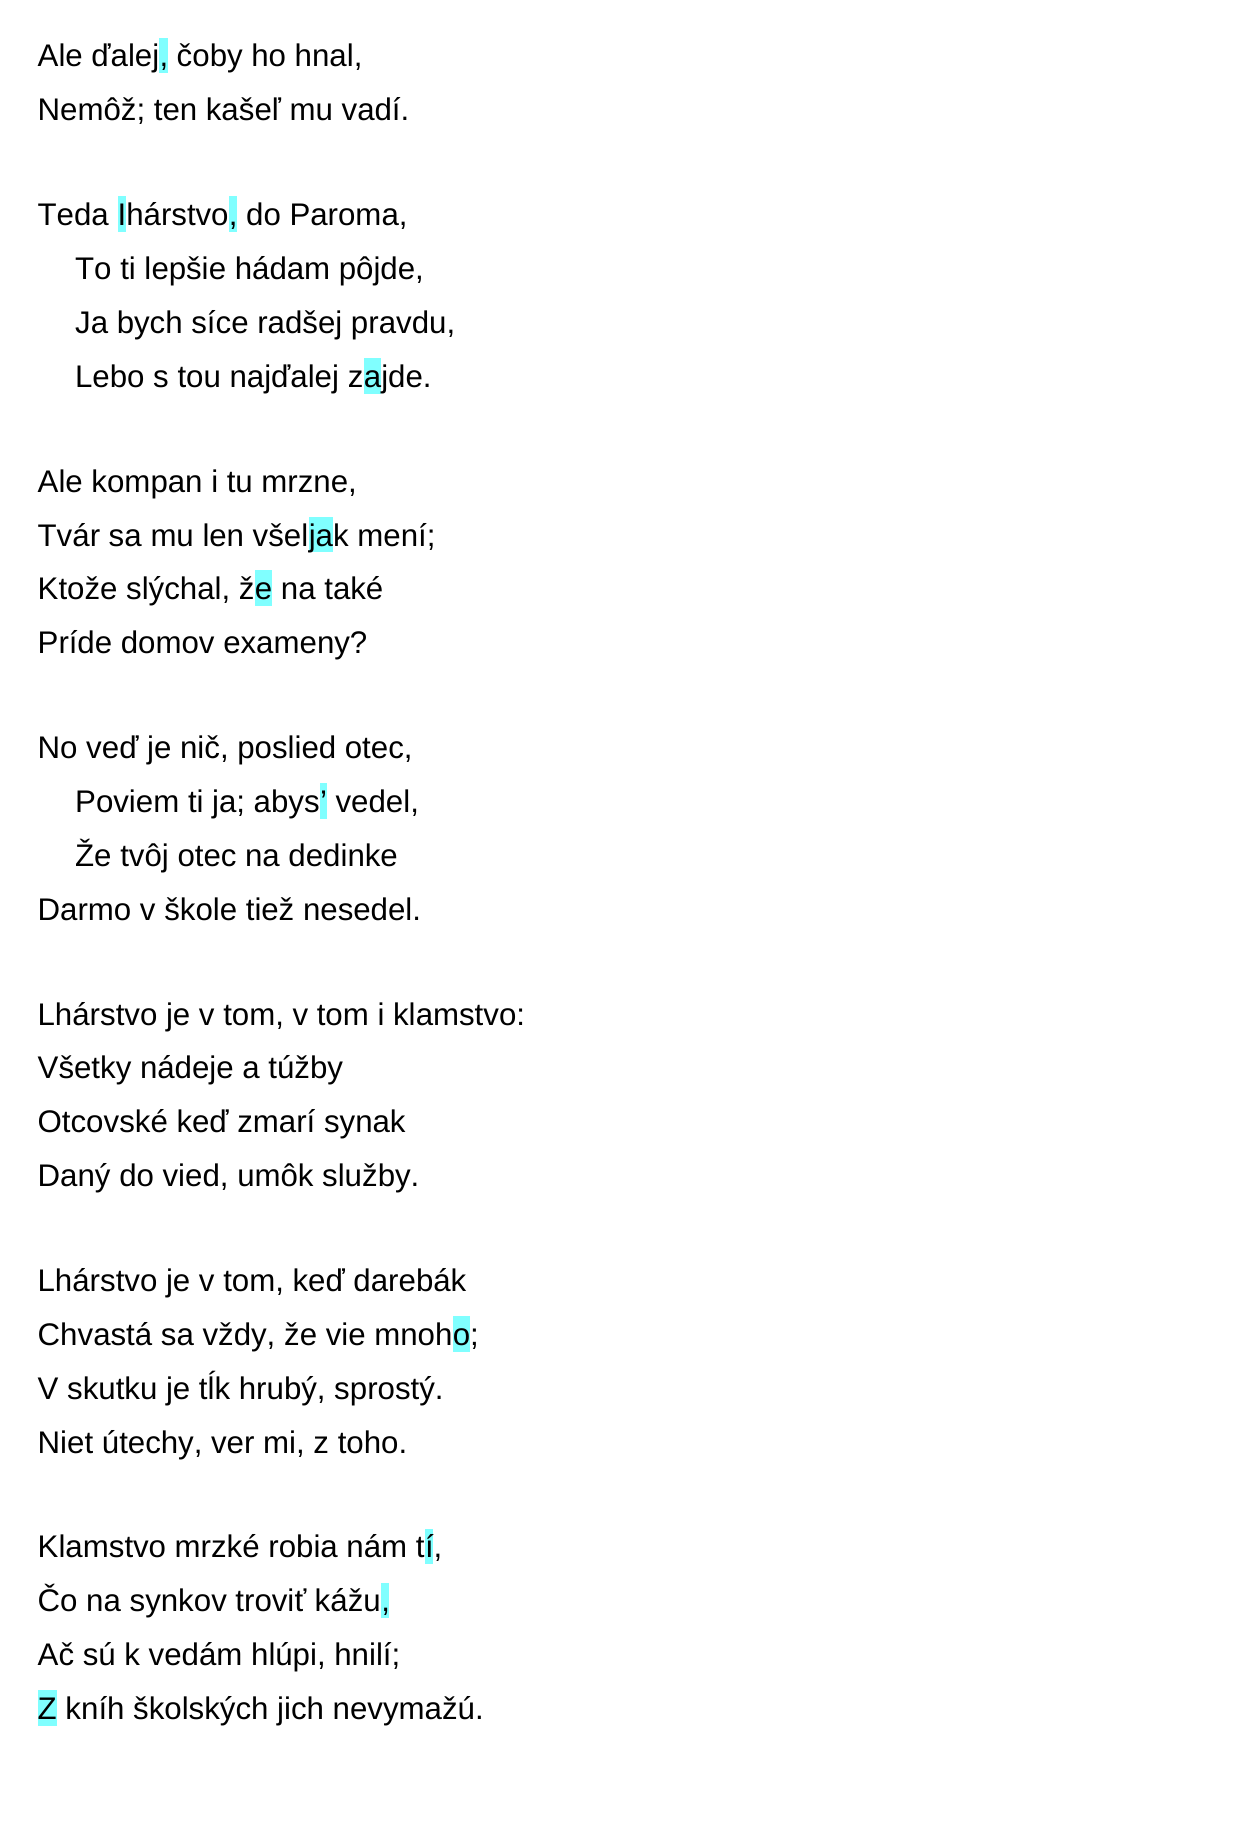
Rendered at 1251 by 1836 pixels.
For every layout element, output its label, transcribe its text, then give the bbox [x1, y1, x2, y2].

text Ale ďalej, čoby ho hnal, [37, 37, 1130, 73]
text Ale kompan i tu mrzne, [37, 463, 1130, 499]
text V skutku je tĺk hrubý, sprostý. [37, 1370, 1130, 1406]
text Ač sú k vedám hlúpi, hnilí; [37, 1636, 1130, 1672]
text Lebo s tou najďalej zajde. [37, 358, 1130, 394]
text Ktože slýchal, že na také [37, 570, 1130, 606]
text Chvastá sa vždy, že vie mnoho; [37, 1316, 1130, 1352]
text Nemôž; ten kašeľ mu vadí. [37, 91, 1130, 127]
text Z kníh školských jich nevymažú. [37, 1690, 1130, 1726]
text To ti lepšie hádam pôjde, [37, 250, 1130, 286]
text Lhárstvo je v tom, keď darebák [37, 1262, 1130, 1298]
text Ja bych síce radšej pravdu, [37, 304, 1130, 340]
text No veď je nič, poslied otec, [37, 729, 1130, 765]
text Darmo v škole tiež nesedel. [37, 891, 1130, 927]
text Niet útechy, ver mi, z toho. [37, 1424, 1130, 1459]
text Teda Ihárstvo, do Paroma, [37, 196, 1130, 232]
text Tvár sa mu len všeljak mení; [37, 517, 1130, 552]
text Všetky nádeje a túžby [37, 1049, 1130, 1085]
text Čo na synkov troviť kážu, [37, 1582, 1130, 1618]
text Daný do vied, umôk služby. [37, 1157, 1130, 1193]
text Lhárstvo je v tom, v tom i klamstvo: [37, 996, 1130, 1032]
text Príde domov exameny? [37, 624, 1130, 660]
text Poviem ti ja; abys’ vedel, [37, 783, 1130, 819]
text Otcovské keď zmarí synak [37, 1103, 1130, 1139]
text Že tvôj otec na dedinke [37, 837, 1130, 873]
text Klamstvo mrzké robia nám tí, [37, 1528, 1130, 1564]
